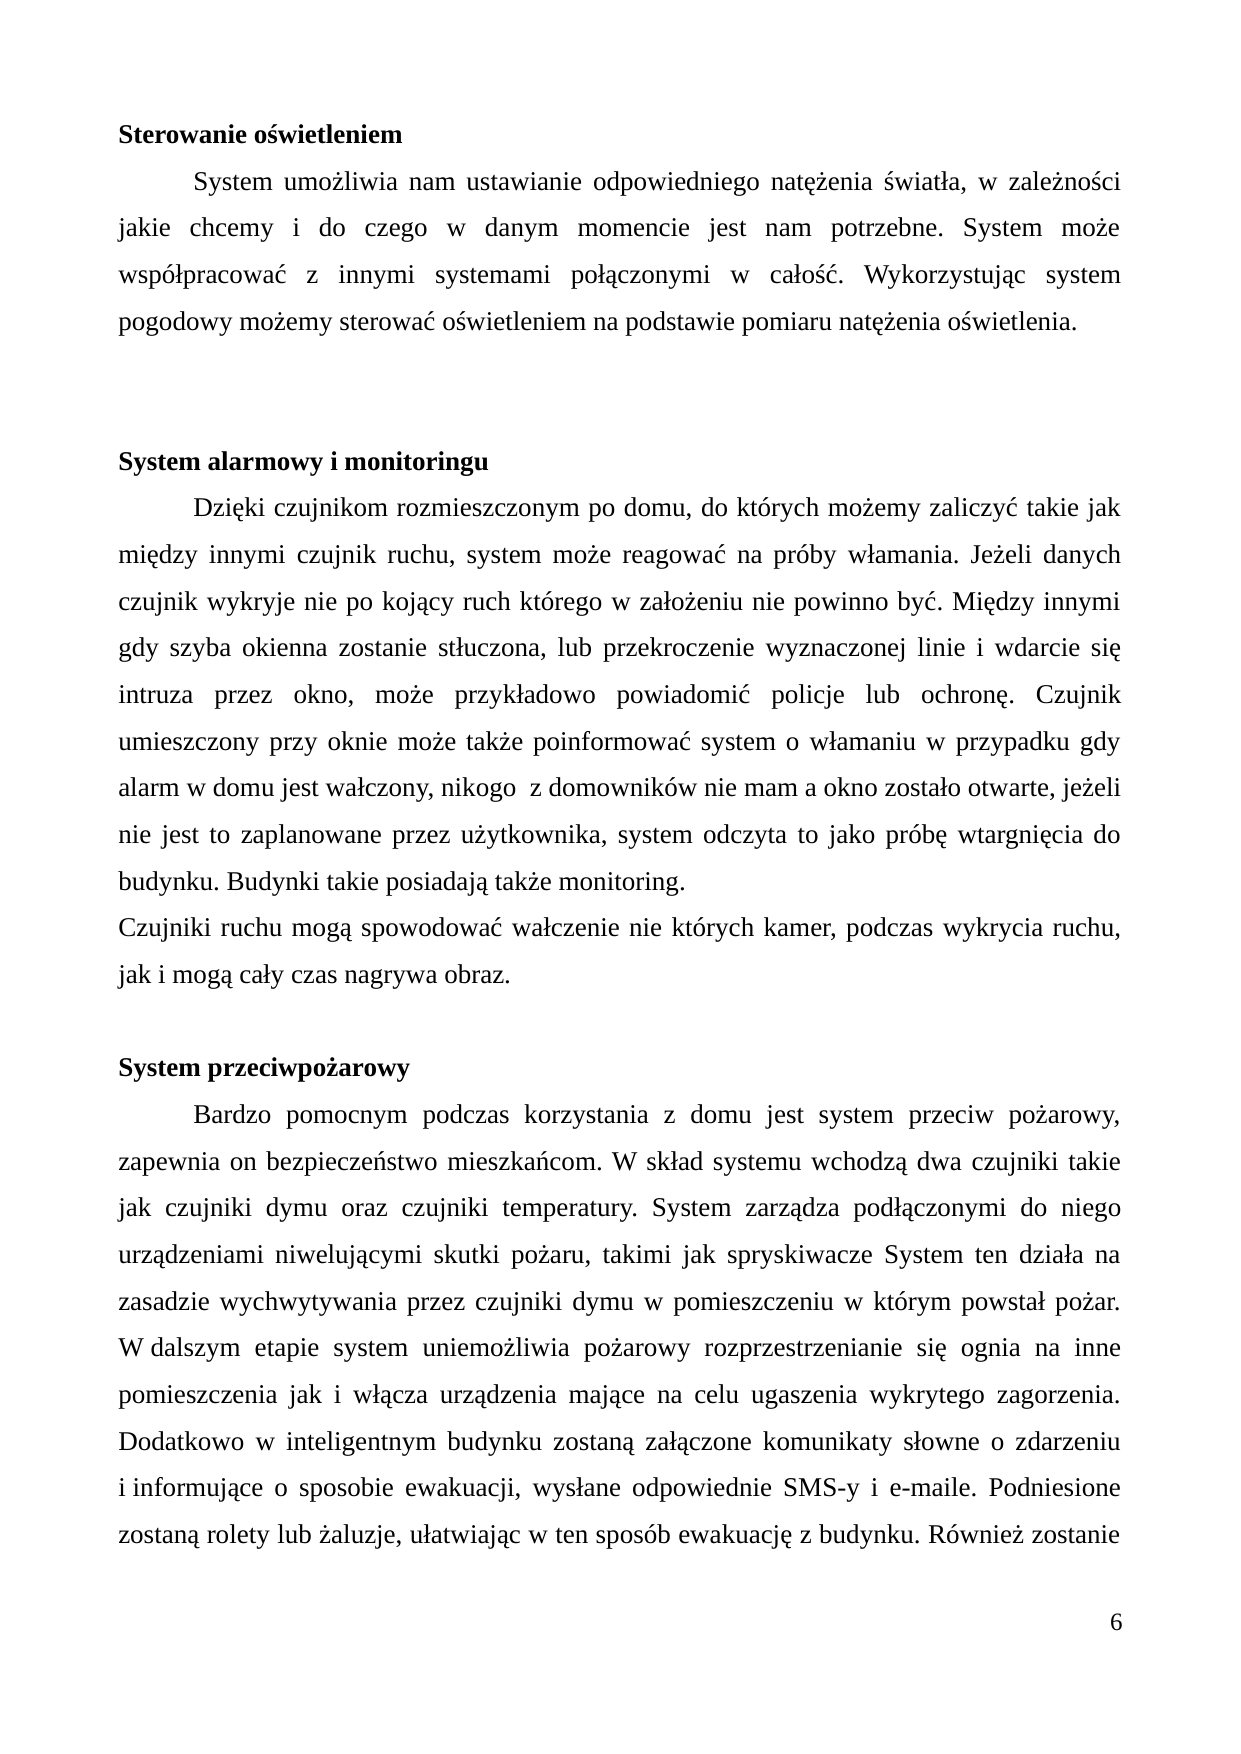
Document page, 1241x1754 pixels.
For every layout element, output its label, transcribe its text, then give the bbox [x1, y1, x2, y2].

text Czujniki ruchu mogą spowodować wałczenie nie których kamer, podczas wykrycia ruchu, jak i mogą cały czas nagrywa obraz. [118, 911, 1122, 989]
text Bardzo pomocnym podczas korzystania z domu jest system przeciw pożarowy, zapewnia on bezpieczeństwo mieszkańcom. W skład systemu wchodzą dwa czujniki takie jak czujniki dymu oraz czujniki temperatury. System zarządza podłączonymi do niego urządzeniami niwelującymi skutki pożaru, takimi jak spryskiwacze System ten działa na zasadzie wychwytywania przez czujniki dymu w pomieszczeniu w którym powstał pożar. W dalszym etapie system uniemożliwia pożarowy rozprzestrzenianie się ognia na inne pomieszczenia jak i włącza urządzenia mające na celu ugaszenia wykrytego zagorzenia. Dodatkowo w inteligentnym budynku zostaną załączone komunikaty słowne o zdarzeniu i informujące o sposobie ewakuacji, wysłane odpowiednie SMS-y i e-maile. Podniesione zostaną rolety lub żaluzje, ułatwiając w ten sposób ewakuację z budynku. Również zostanie [118, 1098, 1122, 1549]
text Dzięki czujnikom rozmieszczonym po domu, do których możemy zaliczyć takie jak między innymi czujnik ruchu, system może reagować na próby włamania. Jeżeli danych czujnik wykryje nie po kojący ruch którego w założeniu nie powinno być. Między innymi gdy szyba okienna zostanie stłuczona, lub przekroczenie wyznaczonej linie i wdarcie się intruza przez okno, może przykładowo powiadomić policje lub ochronę. Czujnik umieszczony przy oknie może także poinformować system o włamaniu w przypadku gdy alarm w domu jest wałczony, nikogo z domowników nie mam a okno zostało otwarte, jeżeli nie jest to zaplanowane przez użytkownika, system odczyta to jako próbę wtargnięcia do budynku. Budynki takie posiadają także monitoring. [118, 491, 1122, 896]
text System przeciwpożarowy [118, 1051, 1122, 1083]
text Sterowanie oświetleniem [118, 118, 1122, 149]
text System umożliwia nam ustawianie odpowiedniego natężenia światła, w zależności jakie chcemy i do czego w danym momencie jest nam potrzebne. System może współpracować z innymi systemami połączonymi w całość. Wykorzystując system pogodowy możemy sterować oświetleniem na podstawie pomiaru natężenia oświetlenia. [118, 165, 1122, 336]
text System alarmowy i monitoringu [118, 445, 1122, 476]
